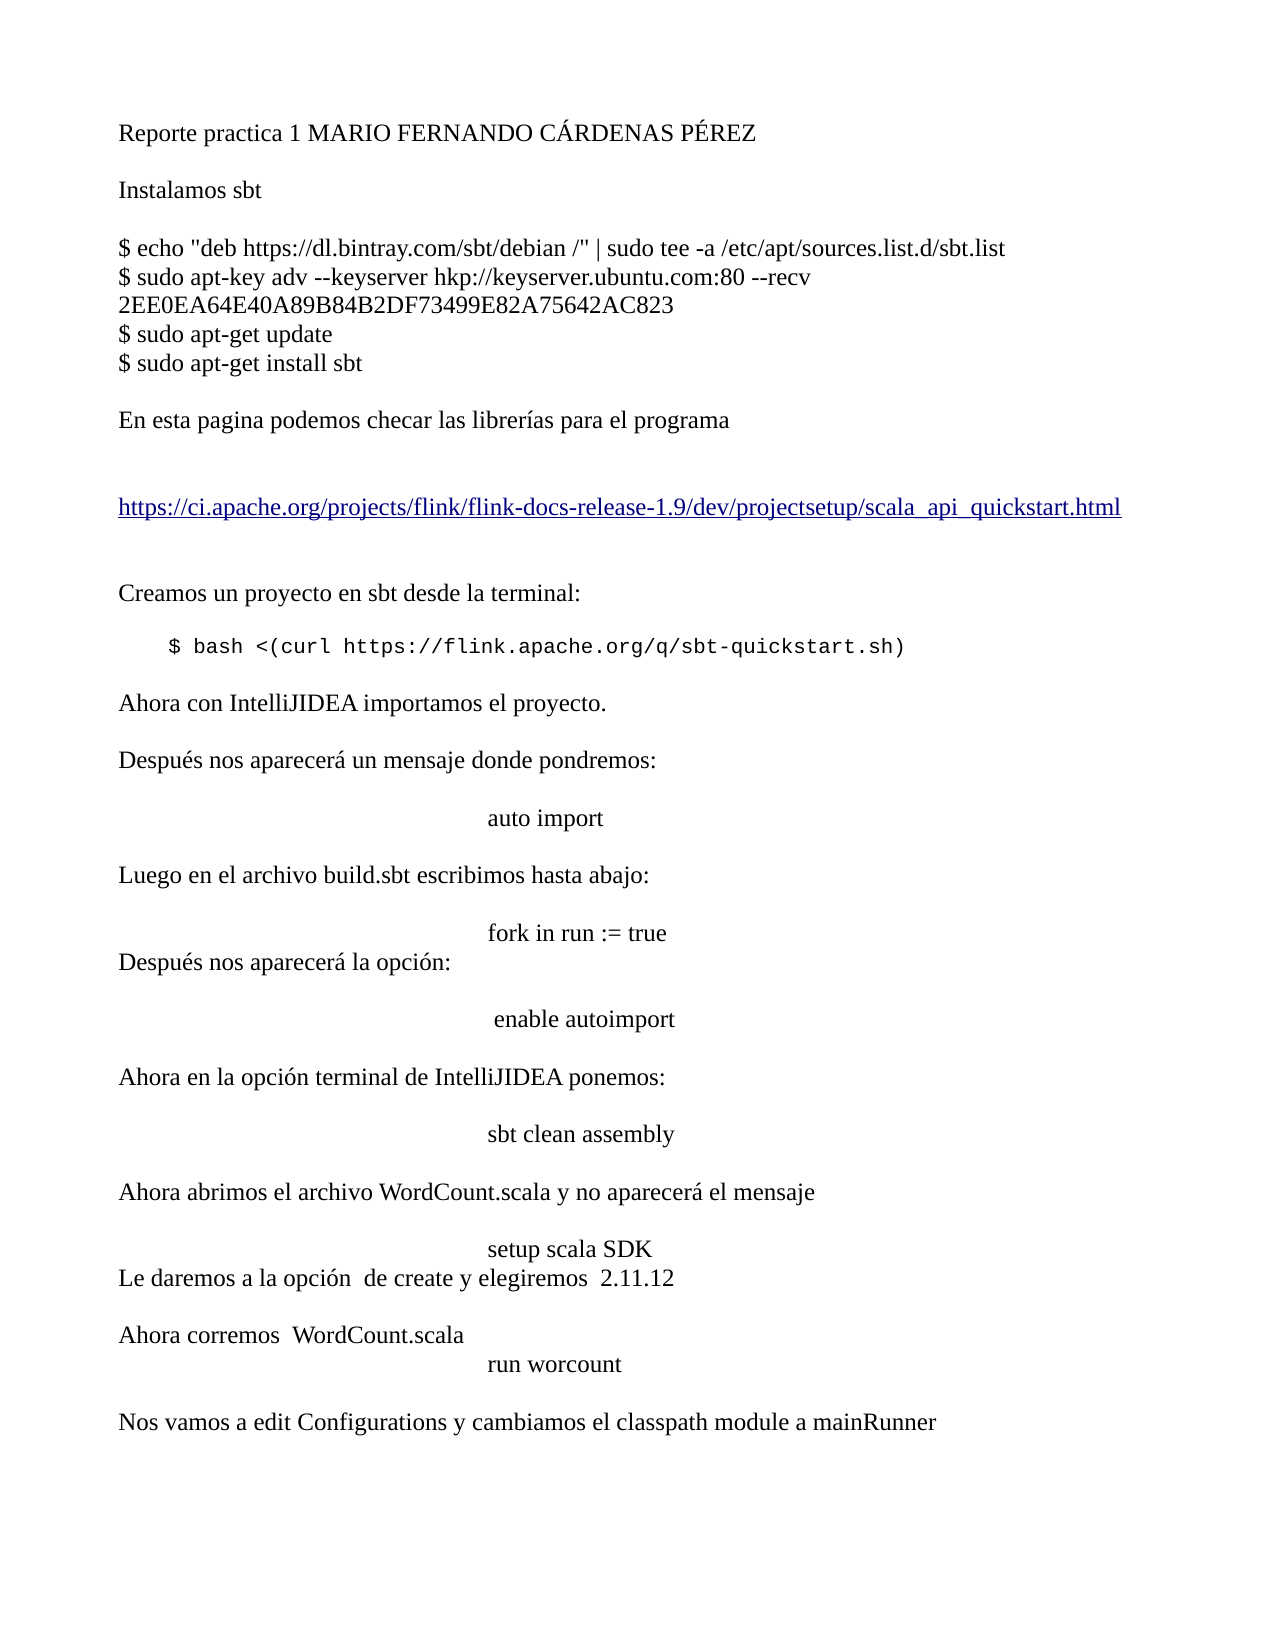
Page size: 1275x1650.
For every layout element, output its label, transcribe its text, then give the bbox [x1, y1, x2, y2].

text enable autoimport [118, 1004, 1157, 1033]
text $ sudo apt-get install sbt [118, 348, 1157, 377]
text auto import [118, 803, 1157, 832]
text fork in run := true [118, 918, 1157, 947]
text En esta pagina podemos checar las librerías para el programa [118, 406, 1157, 434]
text Ahora corremos WordCount.scala [118, 1321, 1157, 1349]
text Le daremos a la opción de create y elegiremos 2.11.12 [118, 1263, 1157, 1292]
text Ahora en la opción terminal de IntelliJIDEA ponemos: [118, 1062, 1157, 1091]
text run worcount [118, 1349, 1157, 1378]
text https://ci.apache.org/projects/flink/flink-docs-release-1.9/dev/projectsetup/scala_api_quickstart.html [118, 492, 1157, 521]
text $ sudo apt-key adv --keyserver hkp://keyserver.ubuntu.com:80 --recv 2EE0EA64E40A89B84B2DF73499E82A75642AC823 [118, 262, 1157, 319]
text Ahora abrimos el archivo WordCount.scala y no aparecerá el mensaje [118, 1177, 1157, 1206]
text Después nos aparecerá la opción: [118, 947, 1157, 976]
text sbt clean assembly [118, 1119, 1157, 1148]
text Reporte practica 1 MARIO FERNANDO CÁRDENAS PÉREZ [118, 118, 1157, 147]
text setup scala SDK [118, 1234, 1157, 1263]
text $ bash <(curl https://flink.apache.org/q/sbt-quickstart.sh) [118, 636, 1157, 659]
text Luego en el archivo build.sbt escribimos hasta abajo: [118, 861, 1157, 889]
text Después nos aparecerá un mensaje donde pondremos: [118, 746, 1157, 774]
text Creamos un proyecto en sbt desde la terminal: [118, 578, 1157, 607]
text Instalamos sbt [118, 176, 1157, 204]
text Ahora con IntelliJIDEA importamos el proyecto. [118, 688, 1157, 717]
text $ sudo apt-get update [118, 319, 1157, 348]
text Nos vamos a edit Configurations y cambiamos el classpath module a mainRunner [118, 1407, 1157, 1436]
text $ echo "deb https://dl.bintray.com/sbt/debian /" | sudo tee -a /etc/apt/sources.list.d/sbt.list [118, 233, 1157, 262]
